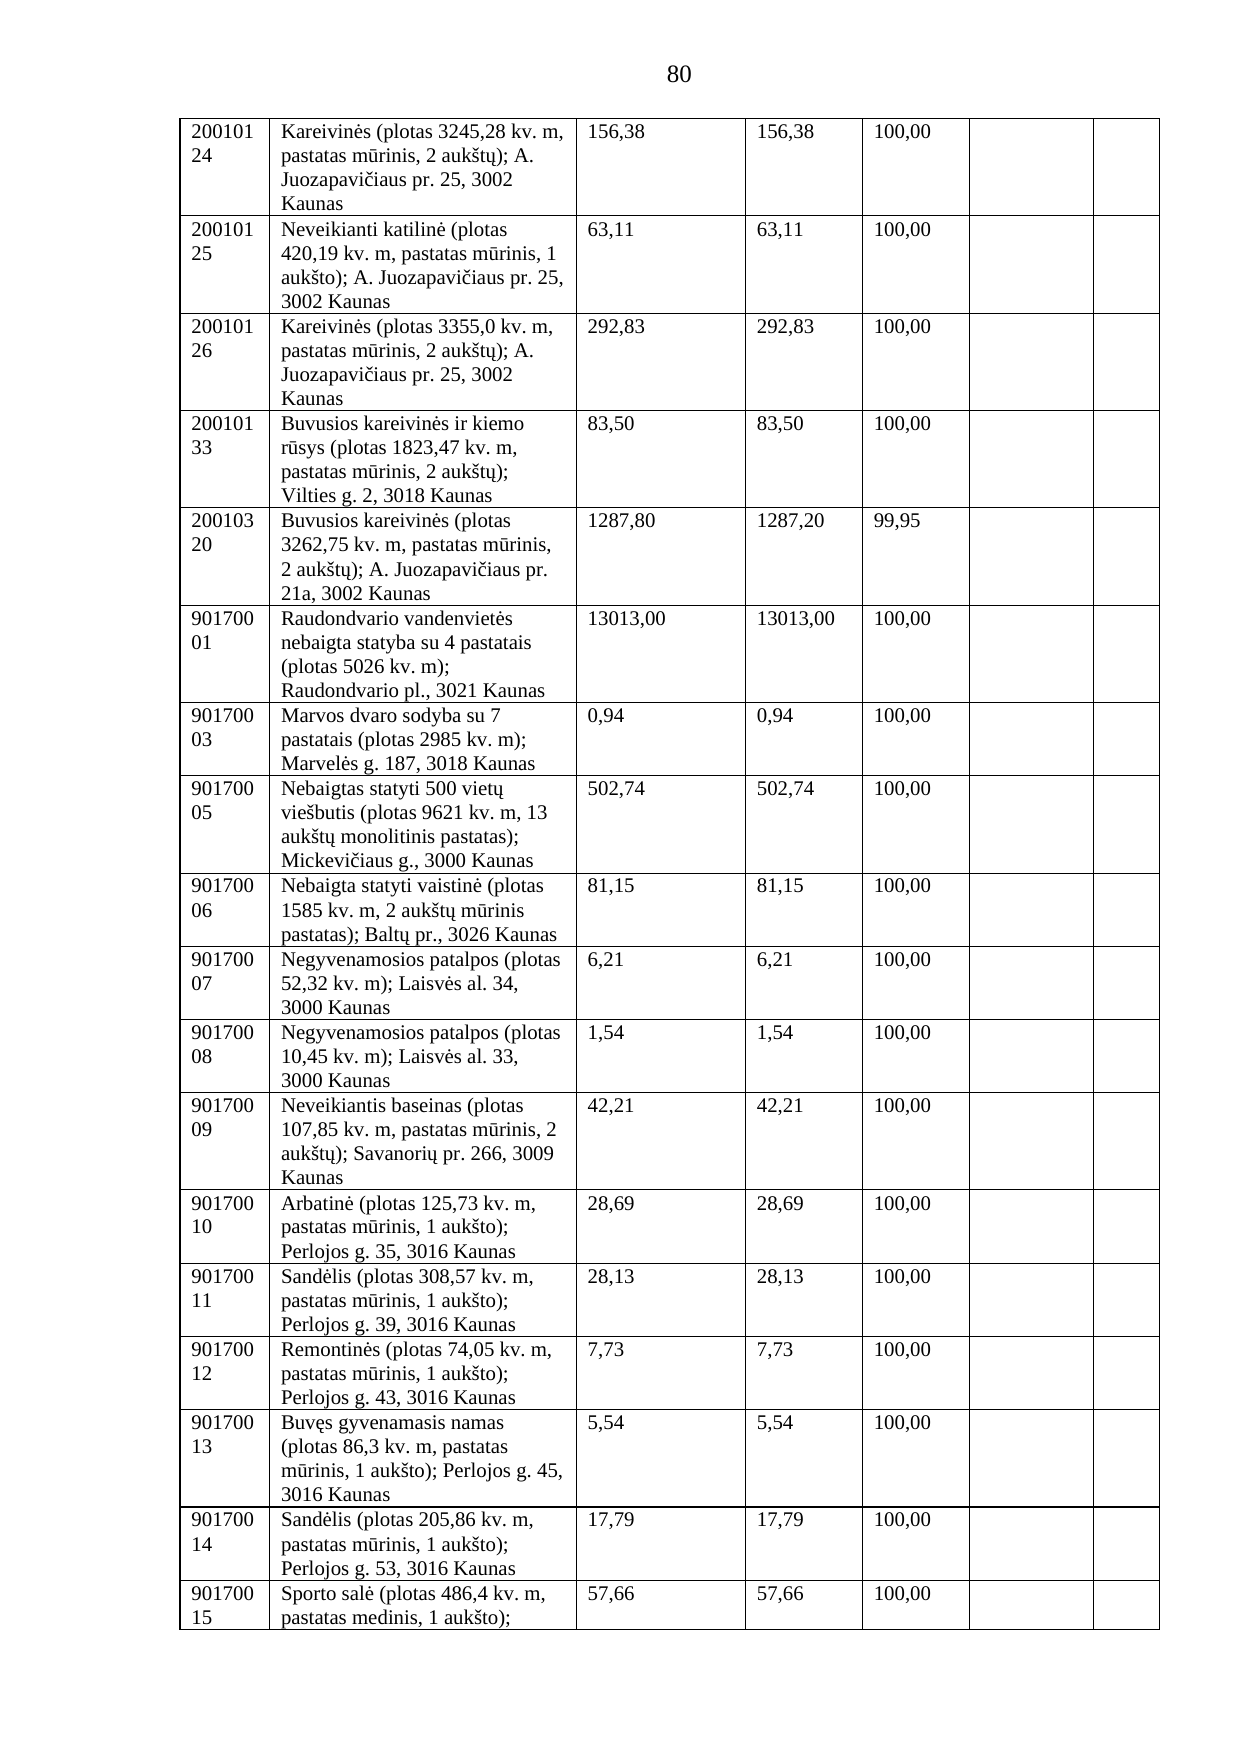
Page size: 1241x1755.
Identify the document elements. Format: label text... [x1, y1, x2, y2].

table_cell [1189, 1506, 1198, 1579]
table_cell Raudondvario vandenvietės nebaigta statyba su 4 pastatais (plotas 5026 kv. m); Raudondvario pl., 3021 Kaunas [270, 606, 576, 702]
table_cell Nebaigta statyti vaistinė (plotas 1585 kv. m, 2 aukštų mūrinis pastatas); Baltų pr., 3026 Kaunas [270, 874, 576, 946]
table_cell [1094, 1093, 1159, 1189]
table_cell 83,50 [746, 411, 862, 507]
table_cell [1160, 1019, 1189, 1092]
table_cell [970, 703, 1093, 775]
table_cell 502,74 [746, 776, 862, 872]
table_cell 100,00 [863, 703, 969, 775]
table_cell [970, 606, 1093, 702]
table_cell 20010126 [181, 314, 269, 410]
table_cell 100,00 [863, 947, 969, 1019]
table_cell 100,00 [863, 776, 969, 872]
table_cell [1189, 1092, 1198, 1189]
table_cell 1,54 [577, 1020, 745, 1092]
table_cell 100,00 [863, 1190, 969, 1263]
table_cell 20010320 [181, 508, 269, 604]
table_cell 57,66 [577, 1581, 745, 1629]
table_cell 20010125 [181, 216, 269, 313]
table_cell [970, 508, 1093, 604]
table_cell [970, 1093, 1093, 1189]
table_cell [970, 1410, 1093, 1506]
table_cell 90170011 [181, 1264, 269, 1336]
table_cell 6,21 [577, 947, 745, 1019]
table_cell 90170001 [181, 606, 269, 702]
table_cell [1160, 410, 1189, 507]
table_cell 292,83 [577, 314, 745, 410]
table_cell [1094, 1410, 1159, 1506]
table_cell Sporto salė (plotas 486,4 kv. m, pastatas medinis, 1 aukšto); [270, 1581, 576, 1629]
table_cell 90170013 [181, 1410, 269, 1506]
table_cell 90170003 [181, 703, 269, 775]
table_cell [1094, 411, 1159, 507]
table_cell [1160, 1506, 1189, 1579]
table_cell 90170014 [181, 1508, 269, 1579]
table_cell 1287,80 [577, 508, 745, 604]
table_cell [1160, 873, 1189, 946]
table_cell 100,00 [863, 1093, 969, 1189]
table_cell 100,00 [863, 1508, 969, 1579]
table_cell 57,66 [746, 1581, 862, 1629]
table_cell Nebaigtas statyti 500 vietų viešbutis (plotas 9621 kv. m, 13 aukštų monolitinis pastatas); Mickevičiaus g., 3000 Kaunas [270, 776, 576, 872]
table_cell 42,21 [577, 1093, 745, 1189]
table_cell [970, 119, 1093, 215]
table_cell Kareivinės (plotas 3355,0 kv. m, pastatas mūrinis, 2 aukštų); A. Juozapavičiaus pr. 25, 3002 Kaunas [270, 314, 576, 410]
table_cell 99,95 [863, 508, 969, 604]
table_cell 81,15 [746, 874, 862, 946]
table_cell [970, 411, 1093, 507]
table_cell 100,00 [863, 411, 969, 507]
table_cell [1189, 410, 1198, 507]
table_cell [1189, 1580, 1198, 1629]
table_cell [970, 1020, 1093, 1092]
table_cell [970, 1337, 1093, 1409]
table_cell 100,00 [863, 1337, 969, 1409]
table_cell 13013,00 [746, 606, 862, 702]
table_cell [1094, 119, 1159, 215]
table_cell [970, 1581, 1093, 1629]
table_cell [1160, 946, 1189, 1019]
table_cell 156,38 [746, 119, 862, 215]
table_cell [1189, 702, 1198, 775]
table_cell 5,54 [577, 1410, 745, 1506]
table_cell 90170010 [181, 1190, 269, 1263]
table_cell [970, 216, 1093, 313]
table_cell [1094, 1337, 1159, 1409]
table_cell 63,11 [577, 216, 745, 313]
table_cell [1094, 1190, 1159, 1263]
table_cell 90170008 [181, 1020, 269, 1092]
table_cell [970, 874, 1093, 946]
table_cell [1160, 605, 1189, 702]
table_cell 90170005 [181, 776, 269, 872]
table_cell 13013,00 [577, 606, 745, 702]
table_cell Neveikianti katilinė (plotas 420,19 kv. m, pastatas mūrinis, 1 aukšto); A. Juozapavičiaus pr. 25, 3002 Kaunas [270, 216, 576, 313]
table_cell Buvęs gyvenamasis namas (plotas 86,3 kv. m, pastatas mūrinis, 1 aukšto); Perlojos g. 45, 3016 Kaunas [270, 1410, 576, 1506]
table_cell [1189, 118, 1198, 215]
table_cell 20010124 [181, 119, 269, 215]
table_cell 1,54 [746, 1020, 862, 1092]
table_cell [1094, 1581, 1159, 1629]
table_cell Buvusios kareivinės (plotas 3262,75 kv. m, pastatas mūrinis, 2 aukštų); A. Juozapavičiaus pr. 21a, 3002 Kaunas [270, 508, 576, 604]
table_cell [1094, 1264, 1159, 1336]
table_cell 90170009 [181, 1093, 269, 1189]
table_cell Remontinės (plotas 74,05 kv. m, pastatas mūrinis, 1 aukšto); Perlojos g. 43, 3016 Kaunas [270, 1337, 576, 1409]
table_cell [1189, 1263, 1198, 1336]
table_cell 20010133 [181, 411, 269, 507]
table_cell 100,00 [863, 1264, 969, 1336]
table_cell [1189, 215, 1198, 313]
table_cell [1160, 1409, 1189, 1506]
table_cell [970, 1264, 1093, 1336]
table_cell [1094, 216, 1159, 313]
table_cell 17,79 [577, 1508, 745, 1579]
table_cell 28,69 [746, 1190, 862, 1263]
table_cell 0,94 [577, 703, 745, 775]
table_cell 100,00 [863, 314, 969, 410]
table_cell [1189, 1336, 1198, 1409]
table_cell [1160, 507, 1189, 604]
table_cell 5,54 [746, 1410, 862, 1506]
table_cell [1094, 874, 1159, 946]
table_cell 6,21 [746, 947, 862, 1019]
table_cell 100,00 [863, 216, 969, 313]
table_cell [1189, 313, 1198, 410]
table_cell 90170007 [181, 947, 269, 1019]
table_cell 90170015 [181, 1581, 269, 1629]
table_cell Sandėlis (plotas 308,57 kv. m, pastatas mūrinis, 1 aukšto); Perlojos g. 39, 3016 Kaunas [270, 1264, 576, 1336]
table_cell [1094, 1020, 1159, 1092]
table_cell Negyvenamosios patalpos (plotas 10,45 kv. m); Laisvės al. 33, 3000 Kaunas [270, 1020, 576, 1092]
table_cell 292,83 [746, 314, 862, 410]
table_cell [1160, 1336, 1189, 1409]
table_cell [1160, 215, 1189, 313]
table_cell 156,38 [577, 119, 745, 215]
table_cell [1094, 606, 1159, 702]
table_cell 28,69 [577, 1190, 745, 1263]
table_cell [1160, 1092, 1189, 1189]
table_cell [1189, 1409, 1198, 1506]
table_cell [1094, 703, 1159, 775]
table_cell [970, 314, 1093, 410]
table_cell 100,00 [863, 119, 969, 215]
table_cell [970, 776, 1093, 872]
table_cell 17,79 [746, 1508, 862, 1579]
table_cell 81,15 [577, 874, 745, 946]
table_cell [1189, 775, 1198, 872]
table_cell 63,11 [746, 216, 862, 313]
table_cell [1094, 947, 1159, 1019]
table_cell [1094, 1508, 1159, 1579]
table_cell 100,00 [863, 606, 969, 702]
table_cell [1094, 314, 1159, 410]
table_cell 7,73 [746, 1337, 862, 1409]
table_cell [1160, 775, 1189, 872]
table_cell [1160, 702, 1189, 775]
table_cell [1189, 873, 1198, 946]
table_cell Kareivinės (plotas 3245,28 kv. m, pastatas mūrinis, 2 aukštų); A. Juozapavičiaus pr. 25, 3002 Kaunas [270, 119, 576, 215]
table_cell Arbatinė (plotas 125,73 kv. m, pastatas mūrinis, 1 aukšto); Perlojos g. 35, 3016 Kaunas [270, 1190, 576, 1263]
table_cell [1189, 507, 1198, 604]
table_cell 83,50 [577, 411, 745, 507]
table_cell 100,00 [863, 1020, 969, 1092]
table_cell [1189, 946, 1198, 1019]
table_cell 7,73 [577, 1337, 745, 1409]
table_cell 28,13 [746, 1264, 862, 1336]
table_cell [1094, 776, 1159, 872]
table_cell [970, 947, 1093, 1019]
table_cell 100,00 [863, 1581, 969, 1629]
table_cell 0,94 [746, 703, 862, 775]
table_cell [1160, 118, 1189, 215]
table_cell Neveikiantis baseinas (plotas 107,85 kv. m, pastatas mūrinis, 2 aukštų); Savanorių pr. 266, 3009 Kaunas [270, 1093, 576, 1189]
table_cell [1160, 1263, 1189, 1336]
table_cell Buvusios kareivinės ir kiemo rūsys (plotas 1823,47 kv. m, pastatas mūrinis, 2 aukštų); Vilties g. 2, 3018 Kaunas [270, 411, 576, 507]
table_cell Sandėlis (plotas 205,86 kv. m, pastatas mūrinis, 1 aukšto); Perlojos g. 53, 3016 Kaunas [270, 1508, 576, 1579]
table_cell [1094, 508, 1159, 604]
table_cell 502,74 [577, 776, 745, 872]
table_cell 100,00 [863, 874, 969, 946]
table_cell 90170006 [181, 874, 269, 946]
table_cell 28,13 [577, 1264, 745, 1336]
table_cell 100,00 [863, 1410, 969, 1506]
table_cell [1160, 1580, 1189, 1629]
table_cell [970, 1508, 1093, 1579]
table_cell 42,21 [746, 1093, 862, 1189]
table_cell [970, 1190, 1093, 1263]
table_cell Negyvenamosios patalpos (plotas 52,32 kv. m); Laisvės al. 34, 3000 Kaunas [270, 947, 576, 1019]
table_cell 90170012 [181, 1337, 269, 1409]
table_cell Marvos dvaro sodyba su 7 pastatais (plotas 2985 kv. m); Marvelės g. 187, 3018 Kaunas [270, 703, 576, 775]
table_cell [1189, 1019, 1198, 1092]
table_cell [1160, 313, 1189, 410]
table_cell [1160, 1189, 1189, 1263]
table_cell 1287,20 [746, 508, 862, 604]
table_cell [1189, 1189, 1198, 1263]
table_cell [1189, 605, 1198, 702]
